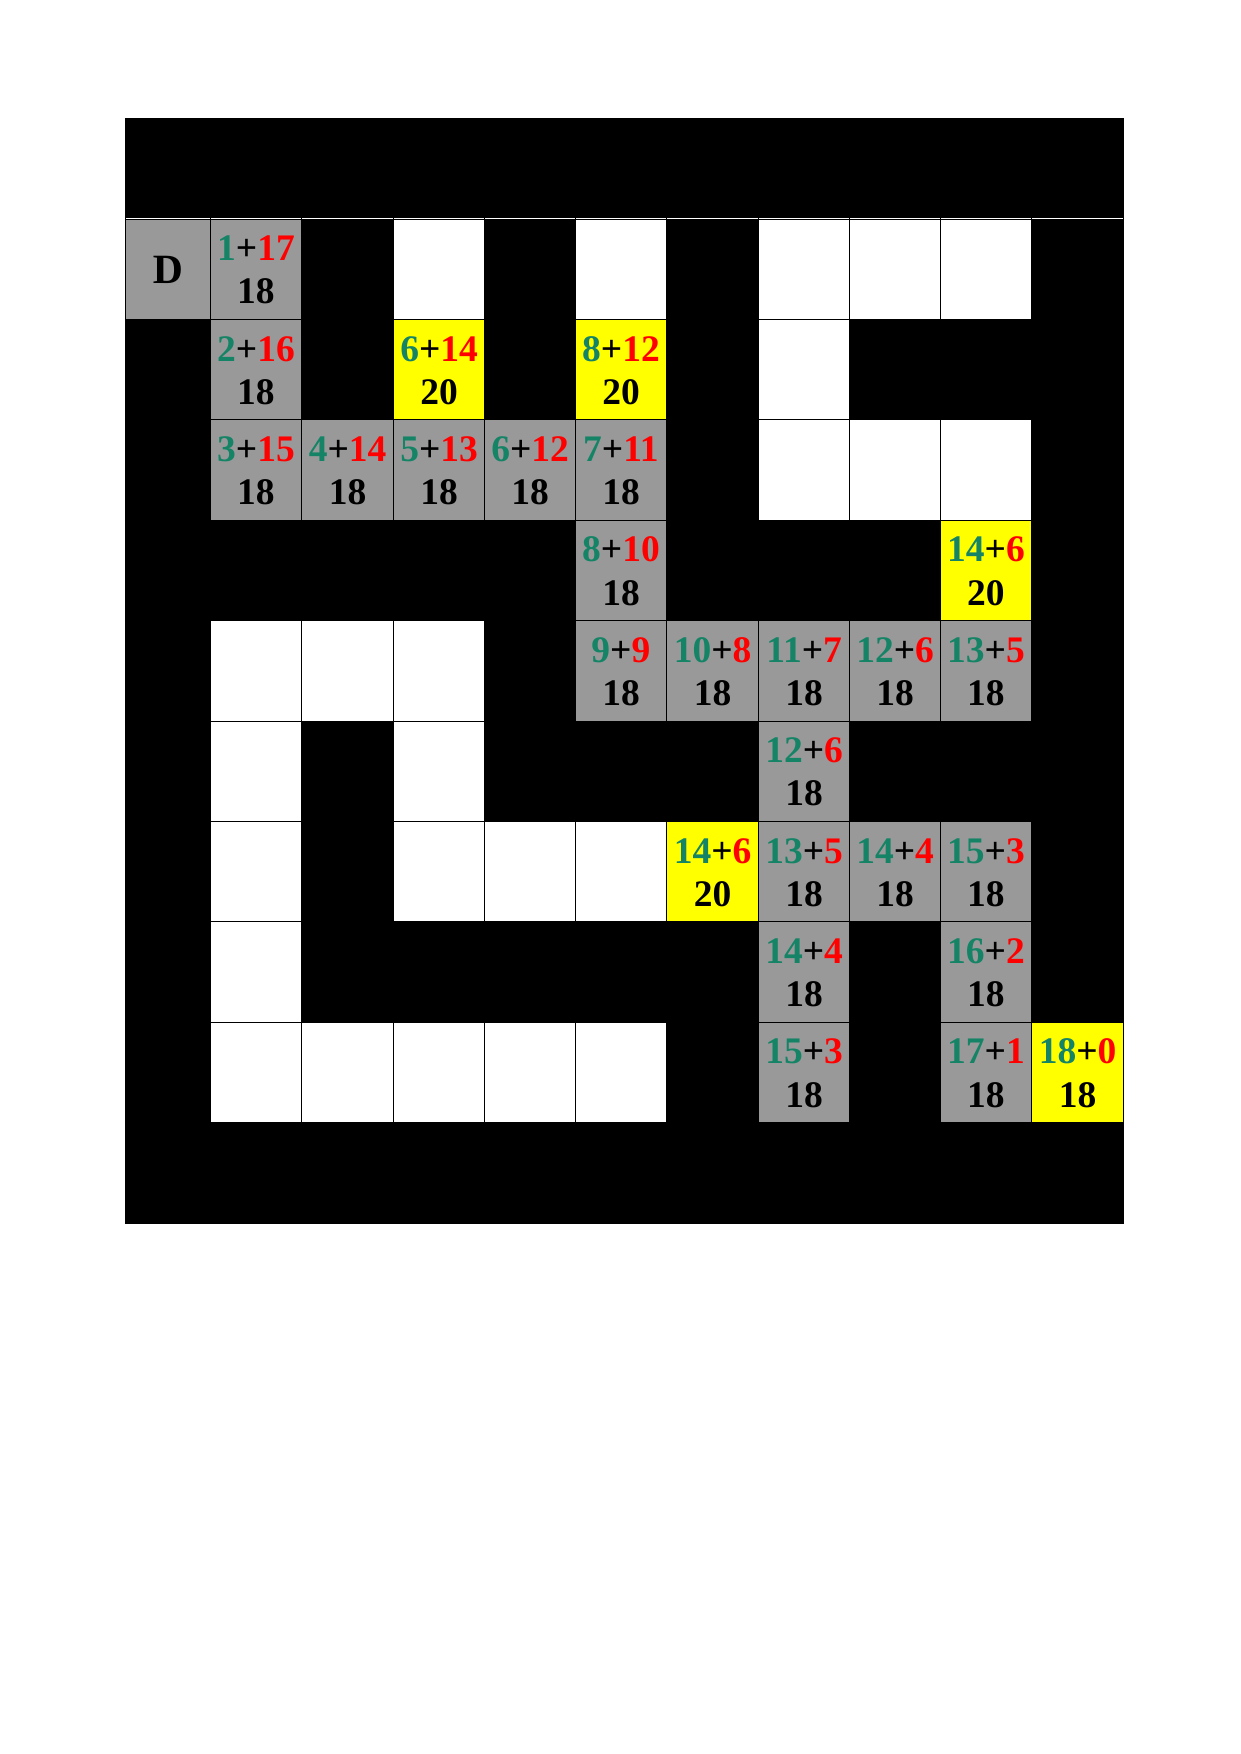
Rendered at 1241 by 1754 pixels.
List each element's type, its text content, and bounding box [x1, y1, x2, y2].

table_cell 7+11 18 [576, 420, 666, 520]
table_header [941, 119, 1031, 218]
table_cell [394, 1023, 484, 1122]
table_cell 17+1 18 [941, 1023, 1031, 1122]
table_cell [576, 822, 666, 921]
table_cell [1032, 420, 1123, 520]
table_cell [1032, 220, 1123, 319]
table_cell [667, 1123, 758, 1223]
table_cell [759, 1123, 849, 1223]
table_cell [667, 420, 758, 520]
table_cell [126, 521, 210, 620]
table_cell [394, 621, 484, 721]
table_cell [667, 320, 758, 419]
table_cell 16+2 18 [941, 922, 1031, 1022]
table_cell 5+13 18 [394, 420, 484, 520]
table_cell [576, 922, 666, 1022]
table_cell [850, 420, 940, 520]
table_cell [1032, 922, 1123, 1022]
table_header [1032, 119, 1123, 218]
table_cell [850, 1123, 940, 1223]
table_cell [667, 1023, 758, 1122]
table_cell [394, 822, 484, 921]
table_cell [850, 320, 940, 419]
table_cell [850, 722, 940, 821]
table_header [126, 119, 210, 218]
table_cell [302, 521, 393, 620]
table_cell 10+8 18 [667, 621, 758, 721]
table_cell [126, 922, 210, 1022]
table_cell [576, 220, 666, 319]
table_cell 14+4 18 [850, 822, 940, 921]
table_cell [1032, 822, 1123, 921]
table_header [394, 119, 484, 218]
table_cell [394, 922, 484, 1022]
table_cell 8+10 18 [576, 521, 666, 620]
table_cell [576, 722, 666, 821]
table_cell 2+16 18 [211, 320, 301, 419]
table_cell [302, 822, 393, 921]
table_cell [850, 1023, 940, 1122]
table_cell 8+12 20 [576, 320, 666, 419]
table_cell [126, 1023, 210, 1122]
table_cell 4+14 18 [302, 420, 393, 520]
table_cell 6+14 20 [394, 320, 484, 419]
table_cell [126, 722, 210, 821]
table_cell [1032, 521, 1123, 620]
table_cell [394, 220, 484, 319]
table_cell [941, 722, 1031, 821]
table_cell [667, 922, 758, 1022]
table_cell [302, 1023, 393, 1122]
table_cell D [126, 220, 210, 319]
table_cell [394, 722, 484, 821]
table_cell 1+17 18 [211, 220, 301, 319]
table_cell [1032, 621, 1123, 721]
table_cell 18+0 18 [1032, 1023, 1123, 1122]
table_cell [941, 220, 1031, 319]
table_cell [485, 1123, 575, 1223]
table_cell [485, 722, 575, 821]
table_cell 11+7 18 [759, 621, 849, 721]
table_header [759, 119, 849, 218]
table_cell [485, 1023, 575, 1122]
table_cell [850, 922, 940, 1022]
table_cell [485, 621, 575, 721]
table_cell [667, 722, 758, 821]
table_cell [941, 420, 1031, 520]
table_cell [759, 320, 849, 419]
table_cell [667, 220, 758, 319]
table_header [667, 119, 758, 218]
table_cell [941, 1123, 1031, 1223]
table_cell [211, 722, 301, 821]
table_cell 14+6 20 [667, 822, 758, 921]
table_cell 12+6 18 [759, 722, 849, 821]
table_header [211, 119, 301, 218]
table_cell [485, 320, 575, 419]
table_cell 12+6 18 [850, 621, 940, 721]
table_cell [302, 722, 393, 821]
table_header [302, 119, 393, 218]
table_cell [211, 1023, 301, 1122]
table_header [850, 119, 940, 218]
table_cell [211, 621, 301, 721]
table_cell [759, 420, 849, 520]
table_cell [485, 220, 575, 319]
table_cell [126, 822, 210, 921]
table_cell 13+5 18 [941, 621, 1031, 721]
table_cell [576, 1023, 666, 1122]
table_cell [759, 220, 849, 319]
table_cell 3+15 18 [211, 420, 301, 520]
table_cell [394, 521, 484, 620]
table_cell [941, 320, 1031, 419]
table_cell 14+4 18 [759, 922, 849, 1022]
table_cell [485, 922, 575, 1022]
table_cell [667, 521, 758, 620]
table_cell [126, 420, 210, 520]
table_cell [211, 1123, 301, 1223]
table_cell [394, 1123, 484, 1223]
table_cell [1032, 320, 1123, 419]
table_cell 15+3 18 [759, 1023, 849, 1122]
table_cell [126, 621, 210, 721]
table_cell [485, 521, 575, 620]
table_cell [485, 822, 575, 921]
table_cell [576, 1123, 666, 1223]
table_cell [759, 521, 849, 620]
table_cell [211, 521, 301, 620]
table_cell 9+9 18 [576, 621, 666, 721]
table_cell [302, 621, 393, 721]
table_cell [1032, 1123, 1123, 1223]
table_cell [302, 220, 393, 319]
table_cell [126, 1123, 210, 1223]
table_cell [211, 822, 301, 921]
table_cell [302, 320, 393, 419]
table_cell 6+12 18 [485, 420, 575, 520]
table_cell 15+3 18 [941, 822, 1031, 921]
table_cell [1032, 722, 1123, 821]
table_header [576, 119, 666, 218]
table_cell [302, 922, 393, 1022]
table_header [485, 119, 575, 218]
table_cell [126, 320, 210, 419]
table_cell 13+5 18 [759, 822, 849, 921]
table_cell [850, 521, 940, 620]
table_cell 14+6 20 [941, 521, 1031, 620]
table_cell [211, 922, 301, 1022]
table_cell [302, 1123, 393, 1223]
table_cell [850, 220, 940, 319]
